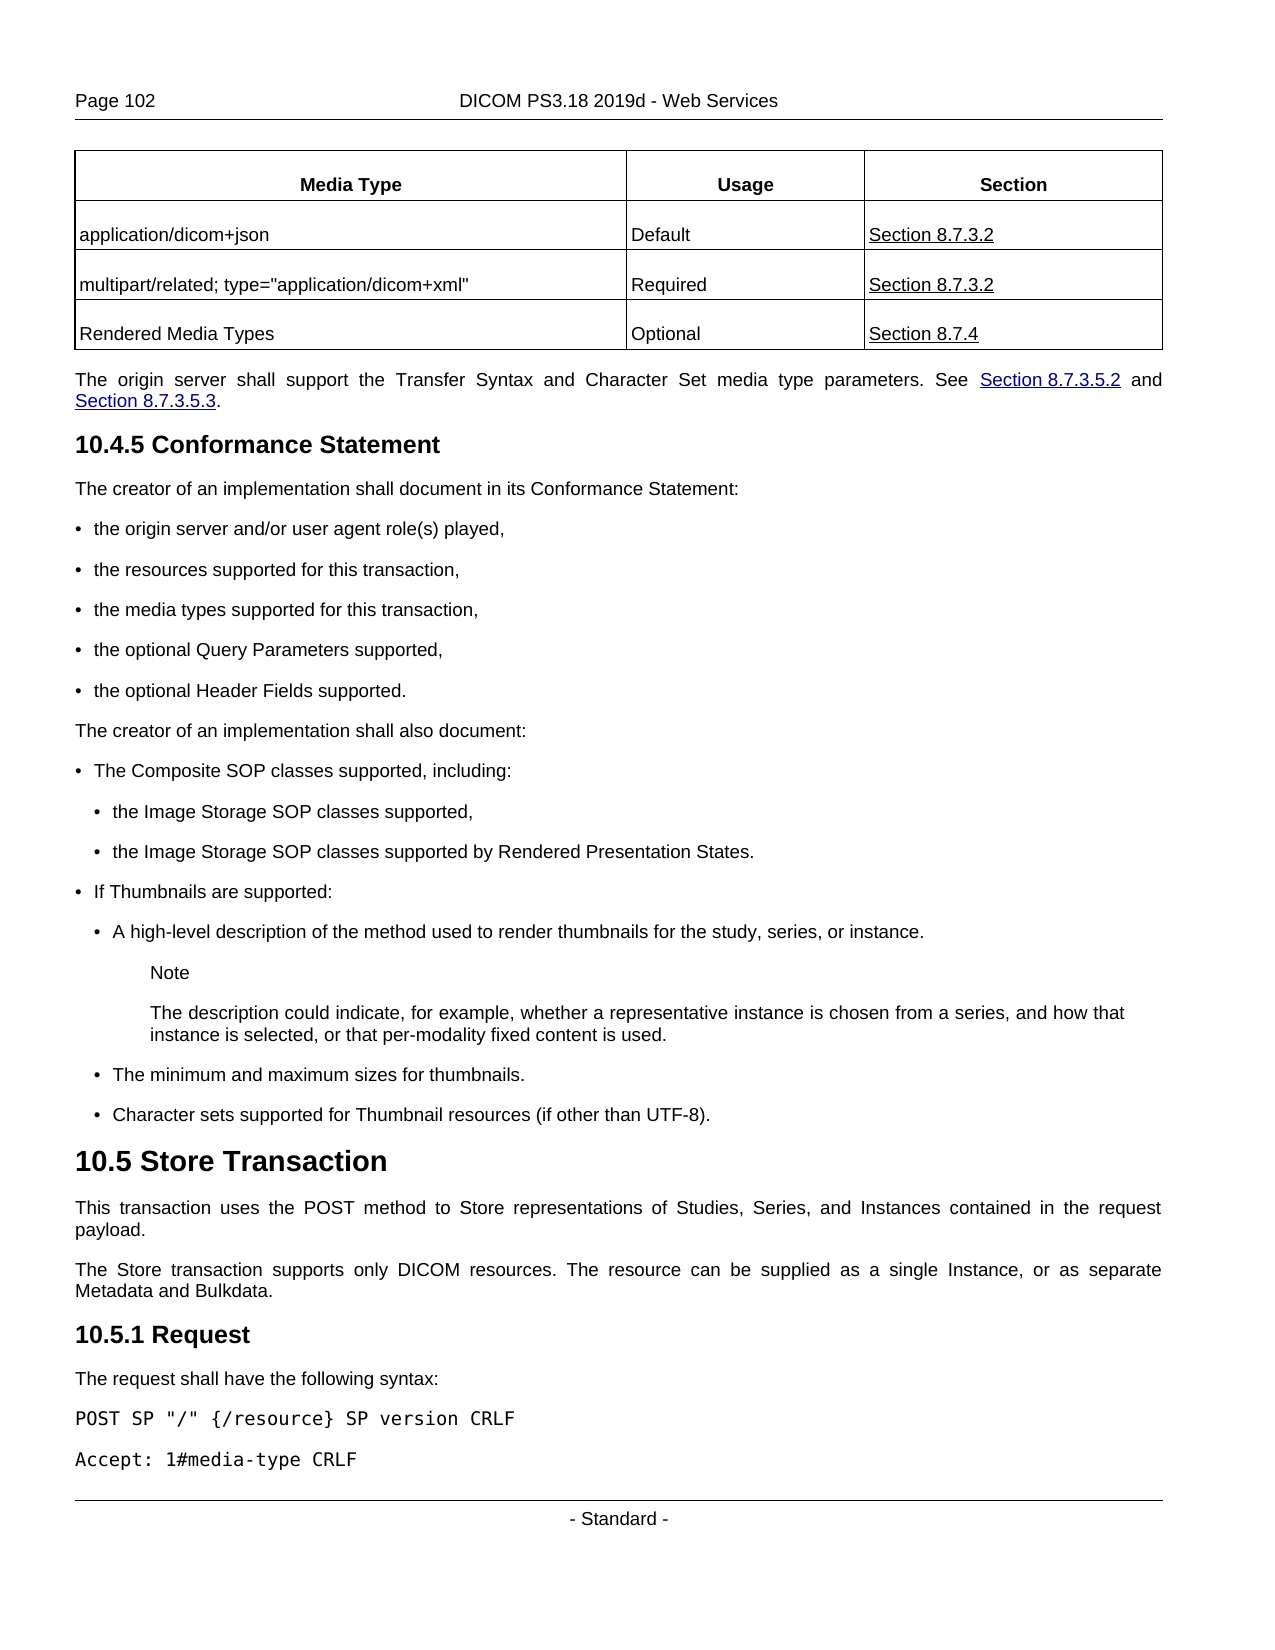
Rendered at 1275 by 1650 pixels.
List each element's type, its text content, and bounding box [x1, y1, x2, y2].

text 10.5 Store Transaction [75, 1144, 1162, 1178]
text • Character sets supported for Thumbnail resources (if other than UTF-8). [94, 1104, 1162, 1126]
table_cell multipart/related; type="application/dicom+xml" [76, 250, 626, 299]
text • The minimum and maximum sizes for thumbnails. [94, 1064, 1162, 1085]
table_cell Optional [627, 300, 864, 349]
table_cell Section 8.7.3.2 [865, 201, 1162, 249]
text The origin server shall support the Transfer Syntax and Character Set media type parameters. See Section 8.7.3.5.2 and Section 8.7.3.5.3. [75, 368, 1162, 412]
table_header Media Type [76, 151, 626, 200]
text • the Image Storage SOP classes supported, [94, 800, 1162, 822]
table_cell application/dicom+json [76, 201, 626, 249]
text Accept: 1#media-type CRLF [75, 1449, 1162, 1471]
text • the origin server and/or user agent role(s) played, [75, 518, 1162, 540]
text The description could indicate, for example, whether a representative instance is chosen from a series, and how that instance is selected, or that per-modality fixed content is used. [150, 1002, 1125, 1045]
text This transaction uses the POST method to Store representations of Studies, Series, and Instances contained in the request payload. [75, 1197, 1162, 1240]
text • the media types supported for this transaction, [75, 599, 1162, 620]
text 10.4.5 Conformance Statement [75, 430, 1162, 459]
text • The Composite SOP classes supported, including: [75, 760, 1162, 782]
text POST SP "/" {/resource} SP version CRLF [75, 1408, 1162, 1430]
text • the optional Header Fields supported. [75, 679, 1162, 701]
table_header Usage [627, 151, 864, 200]
table_cell Rendered Media Types [76, 300, 626, 349]
text Note [150, 962, 1125, 983]
table_cell Default [627, 201, 864, 249]
text • A high-level description of the method used to render thumbnails for the study, series, or instance. [94, 921, 1162, 943]
table_header Section [865, 151, 1162, 200]
table_cell Section 8.7.3.2 [865, 250, 1162, 299]
table_cell Required [627, 250, 864, 299]
text • the resources supported for this transaction, [75, 558, 1162, 580]
text The creator of an implementation shall also document: [75, 720, 1162, 741]
text 10.5.1 Request [75, 1321, 1162, 1349]
text • the optional Query Parameters supported, [75, 639, 1162, 661]
text • the Image Storage SOP classes supported by Rendered Presentation States. [94, 841, 1162, 862]
text The Store transaction supports only DICOM resources. The resource can be supplied as a single Instance, or as separate Metadata and Bulkdata. [75, 1259, 1162, 1302]
text The request shall have the following syntax: [75, 1368, 1162, 1389]
text • If Thumbnails are supported: [75, 881, 1162, 903]
text The creator of an implementation shall document in its Conformance Statement: [75, 478, 1162, 499]
table_cell Section 8.7.4 [865, 300, 1162, 349]
